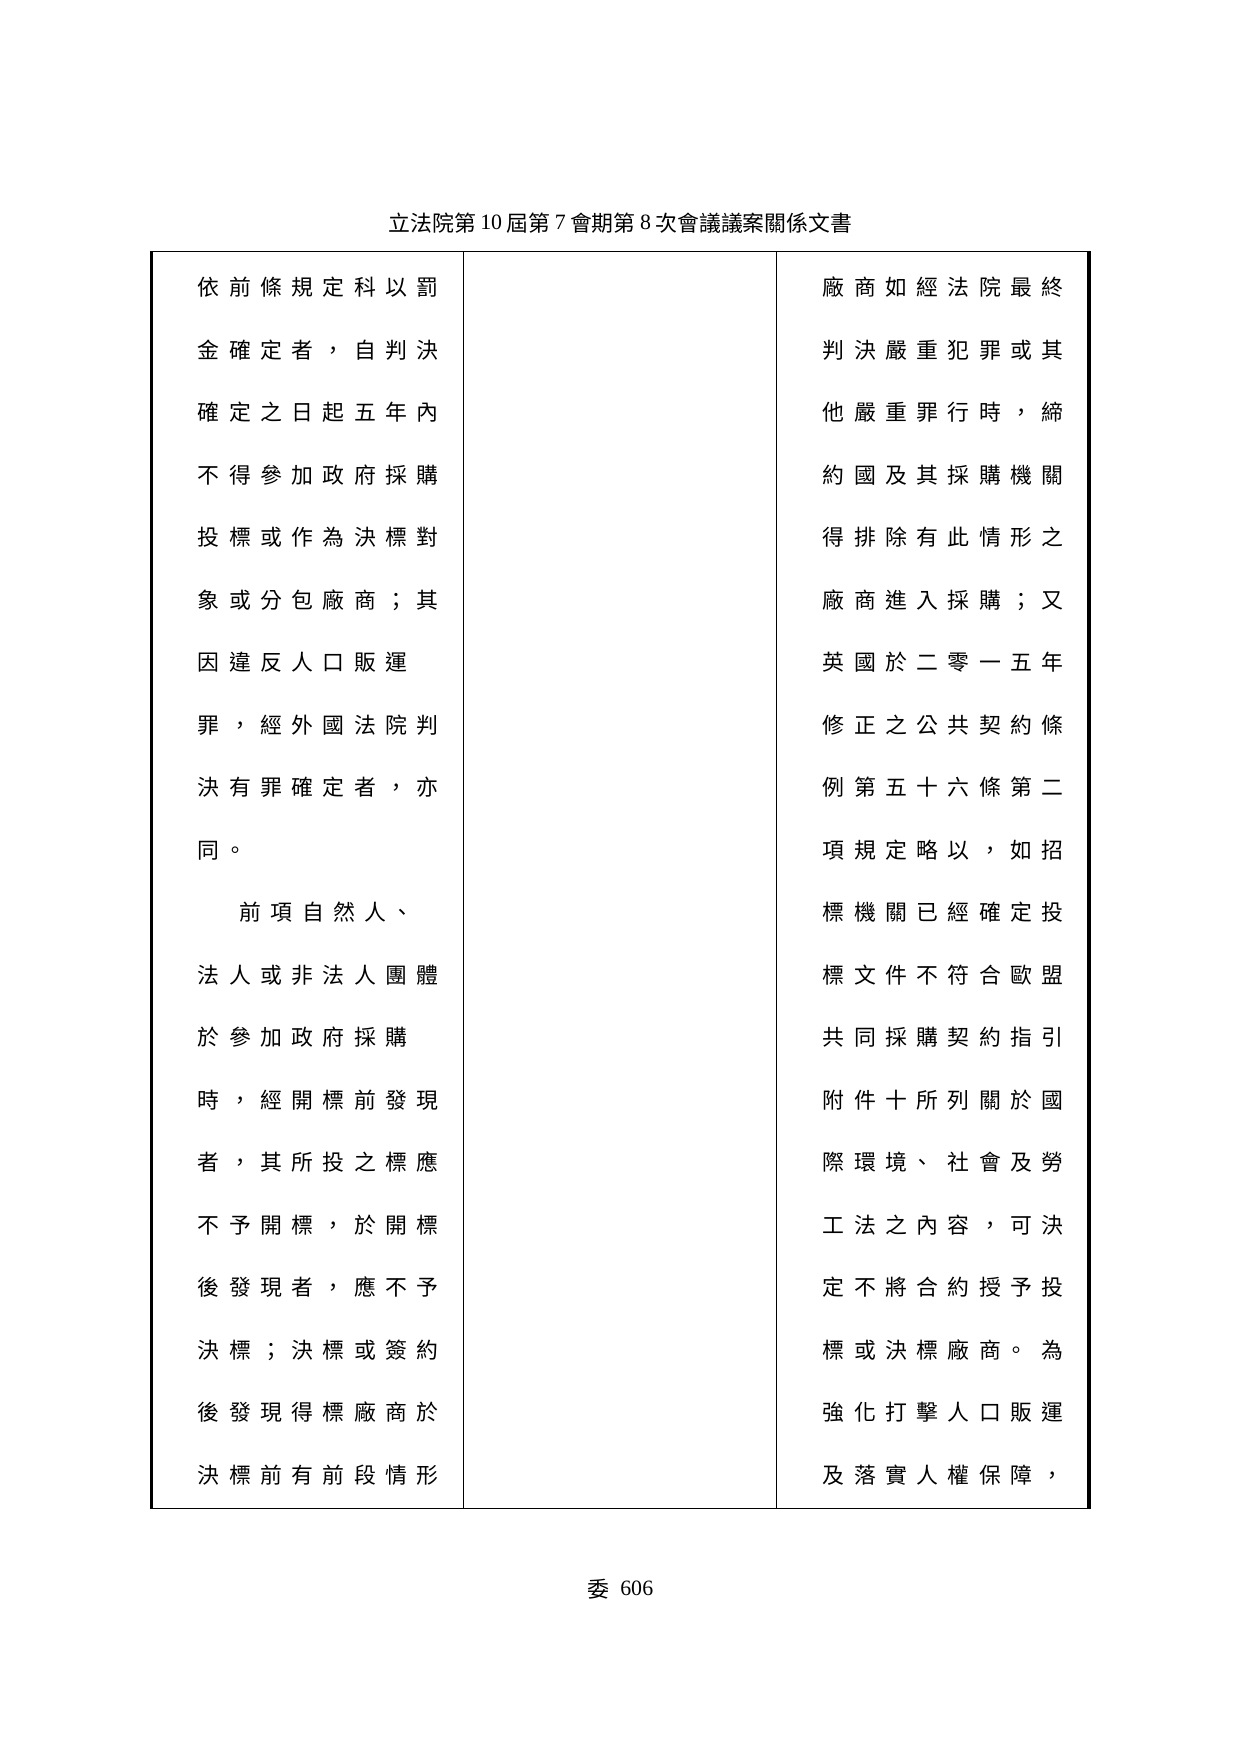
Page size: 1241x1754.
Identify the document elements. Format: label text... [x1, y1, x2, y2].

table_cell 依前條規定科以罰金確定者，自判決確定之日起五年內不得參加政府採購投標或作為決標對象或分包廠商；其因違反人口販運罪，經外國法院判決有罪確定者，亦同。 前項自然人、法人或非法人團體於參加政府採購時，經開標前發現者，其所投之標應不予開標，於開標後發現者，應不予決標；決標或簽約後發現得標廠商於決標前有前段情形 [153, 252, 463, 1508]
table_cell [464, 252, 776, 1508]
table_cell 廠商如經法院最終判決嚴重犯罪或其他嚴重罪行時，締約國及其採購機關得排除有此情形之廠商進入採購；又英國於二零一五年修正之公共契約條例第五十六條第二項規定略以，如招標機關已經確定投標文件不符合歐盟共同採購契約指引附件十所列關於國際環境、社會及勞工法之內容，可決定不將合約授予投標或決標廠商。為強化打擊人口販運及落實人權保障， [777, 252, 1087, 1508]
